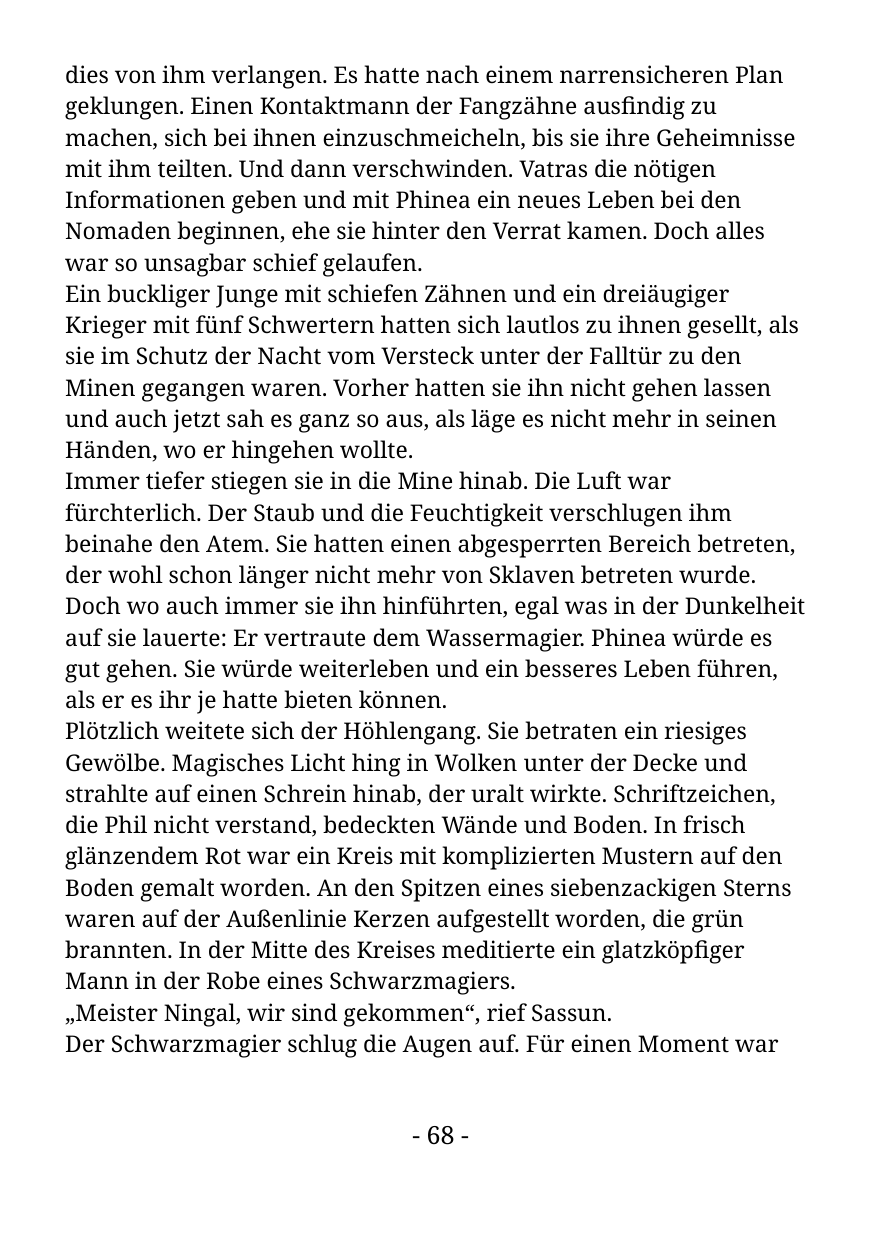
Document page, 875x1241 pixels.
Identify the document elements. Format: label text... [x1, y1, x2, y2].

text dies von ihm verlangen. Es hatte nach einem narrensicheren Plan geklungen. Einen Kontaktmann der Fangzähne ausfindig zu machen, sich bei ihnen einzuschmeicheln, bis sie ihre Geheimnisse mit ihm teilten. Und dann verschwinden. Vatras die nötigen Informationen geben und mit Phinea ein neues Leben bei den Nomaden beginnen, ehe sie hinter den Verrat kamen. Doch alles war so unsagbar schief gelaufen. Ein buckliger Junge mit schiefen Zähnen und ein dreiäugiger Krieger mit fünf Schwertern hatten sich lautlos zu ihnen gesellt, als sie im Schutz der Nacht vom Versteck unter der Falltür zu den Minen gegangen waren. Vorher hatten sie ihn nicht gehen lassen und auch jetzt sah es ganz so aus, als läge es nicht mehr in seinen Händen, wo er hingehen wollte. Immer tiefer stiegen sie in die Mine hinab. Die Luft war fürchterlich. Der Staub und die Feuchtigkeit verschlugen ihm beinahe den Atem. Sie hatten einen abgesperrten Bereich betreten, der wohl schon länger nicht mehr von Sklaven betreten wurde. Doch wo auch immer sie ihn hinführten, egal was in der Dunkelheit auf sie lauerte: Er vertraute dem Wassermagier. Phinea würde es gut gehen. Sie würde weiterleben und ein besseres Leben führen, als er es ihr je hatte bieten können. Plötzlich weitete sich der Höhlengang. Sie betraten ein riesiges Gewölbe. Magisches Licht hing in Wolken unter der Decke und strahlte auf einen Schrein hinab, der uralt wirkte. Schriftzeichen, die Phil nicht verstand, bedeckten Wände und Boden. In frisch glänzendem Rot war ein Kreis mit komplizierten Mustern auf den Boden gemalt worden. An den Spitzen eines siebenzackigen Sterns waren auf der Außenlinie Kerzen aufgestellt worden, die grün brannten. In der Mitte des Kreises meditierte ein glatzköpfiger Mann in der Robe eines Schwarzmagiers. „Meister Ningal, wir sind gekommen“, rief Sassun. Der Schwarzmagier schlug die Augen auf. Für einen Moment war [65, 59, 809, 1059]
